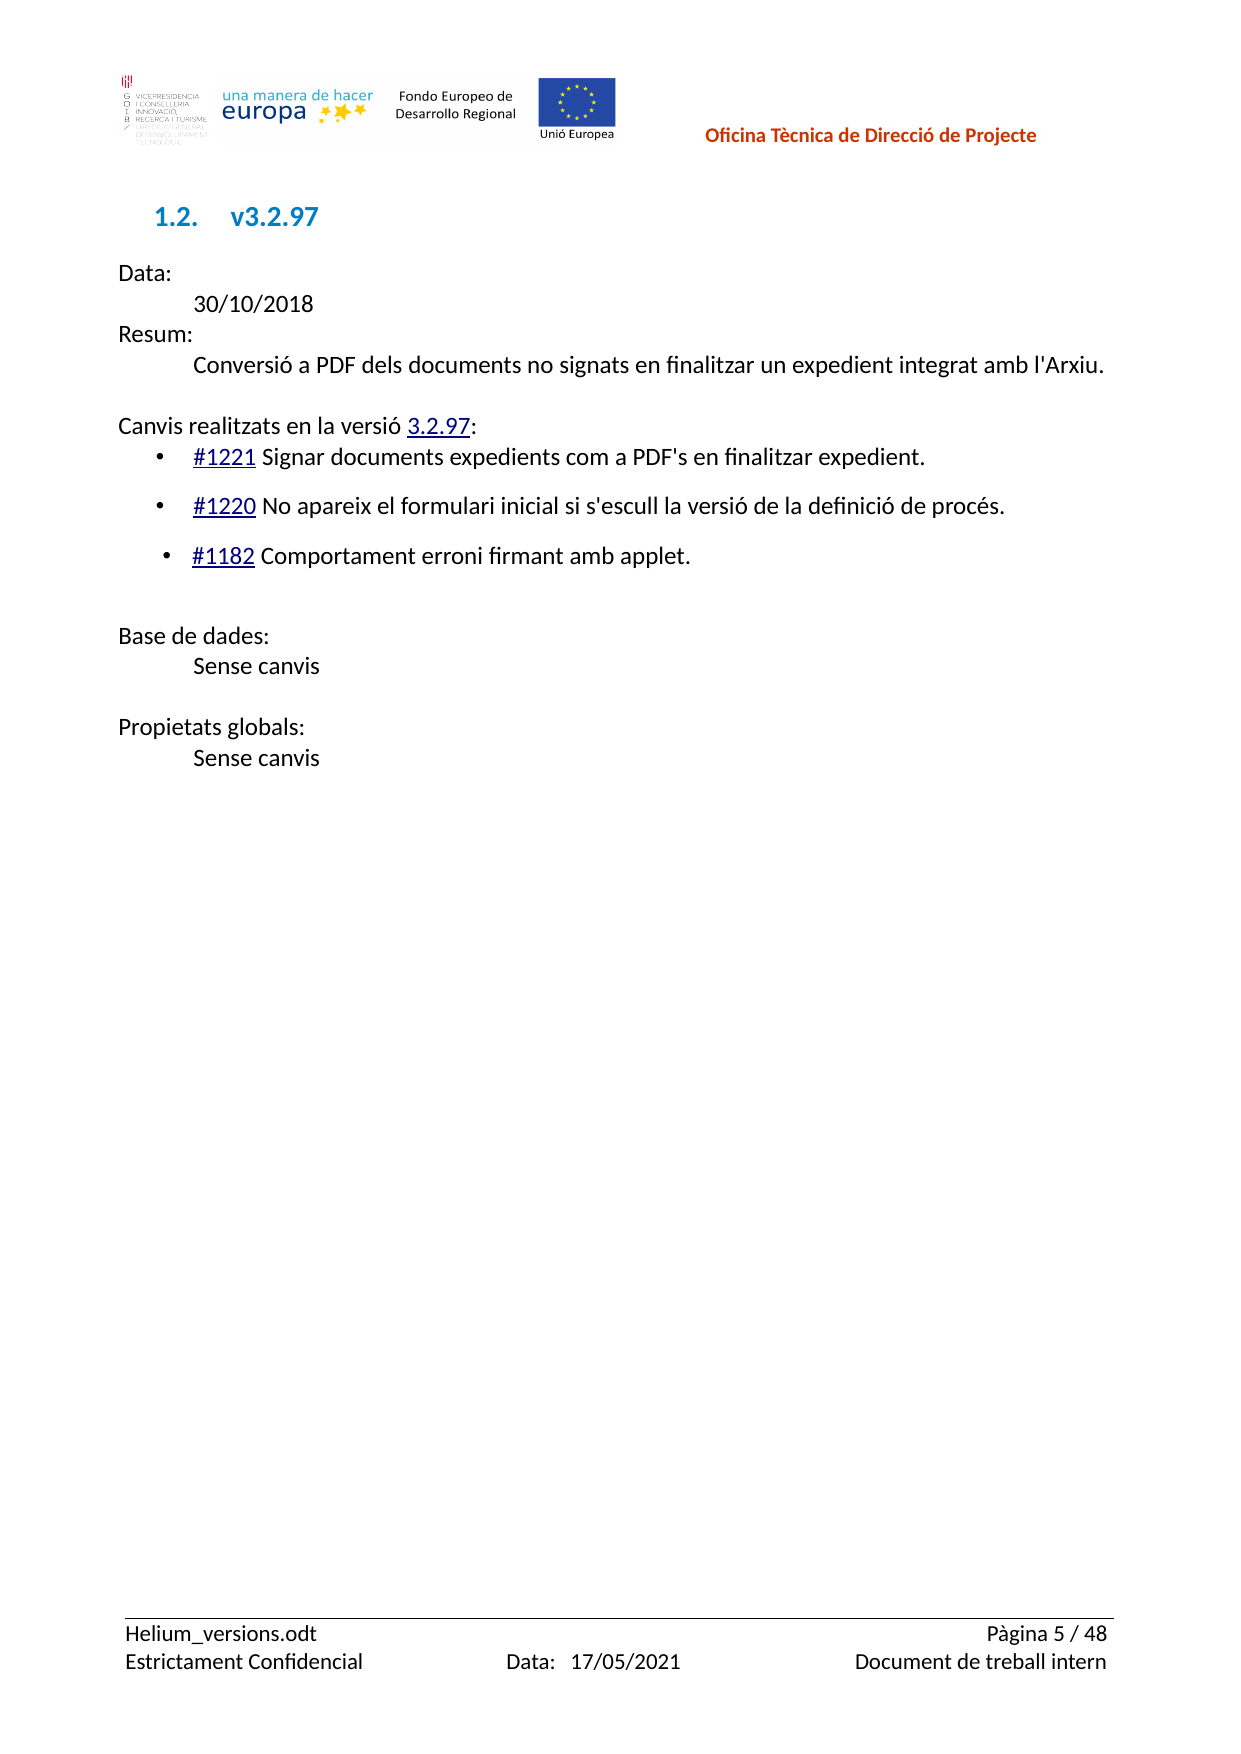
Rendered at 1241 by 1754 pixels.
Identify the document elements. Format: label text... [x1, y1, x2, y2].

list #1220 No apareix el formulari inicial si s'escull la versió de la definició de procés. [156, 490, 1122, 521]
text Propietats globals: [118, 712, 1122, 742]
text Base de dades: [118, 620, 1122, 651]
picture [118, 73, 213, 147]
list #1221 Signar documents expedients com a PDF's en finalitzar expedient. [156, 441, 1122, 471]
text Canvis realitzats en la versió 3.2.97: [118, 410, 1122, 441]
text Sense canvis [118, 651, 1122, 681]
subtitle v3.2.97 [153, 198, 1122, 234]
text Resum: [118, 319, 1122, 349]
text 30/10/2018 [118, 288, 1122, 319]
list #1182 Comportament erroni firmant amb applet. [162, 540, 1122, 570]
text Sense canvis [118, 742, 1122, 773]
text Conversió a PDF dels documents no signats en finalitzar un expedient integrat amb l'Arxiu. [118, 349, 1122, 380]
text Data: [118, 258, 1122, 288]
picture [219, 73, 621, 147]
